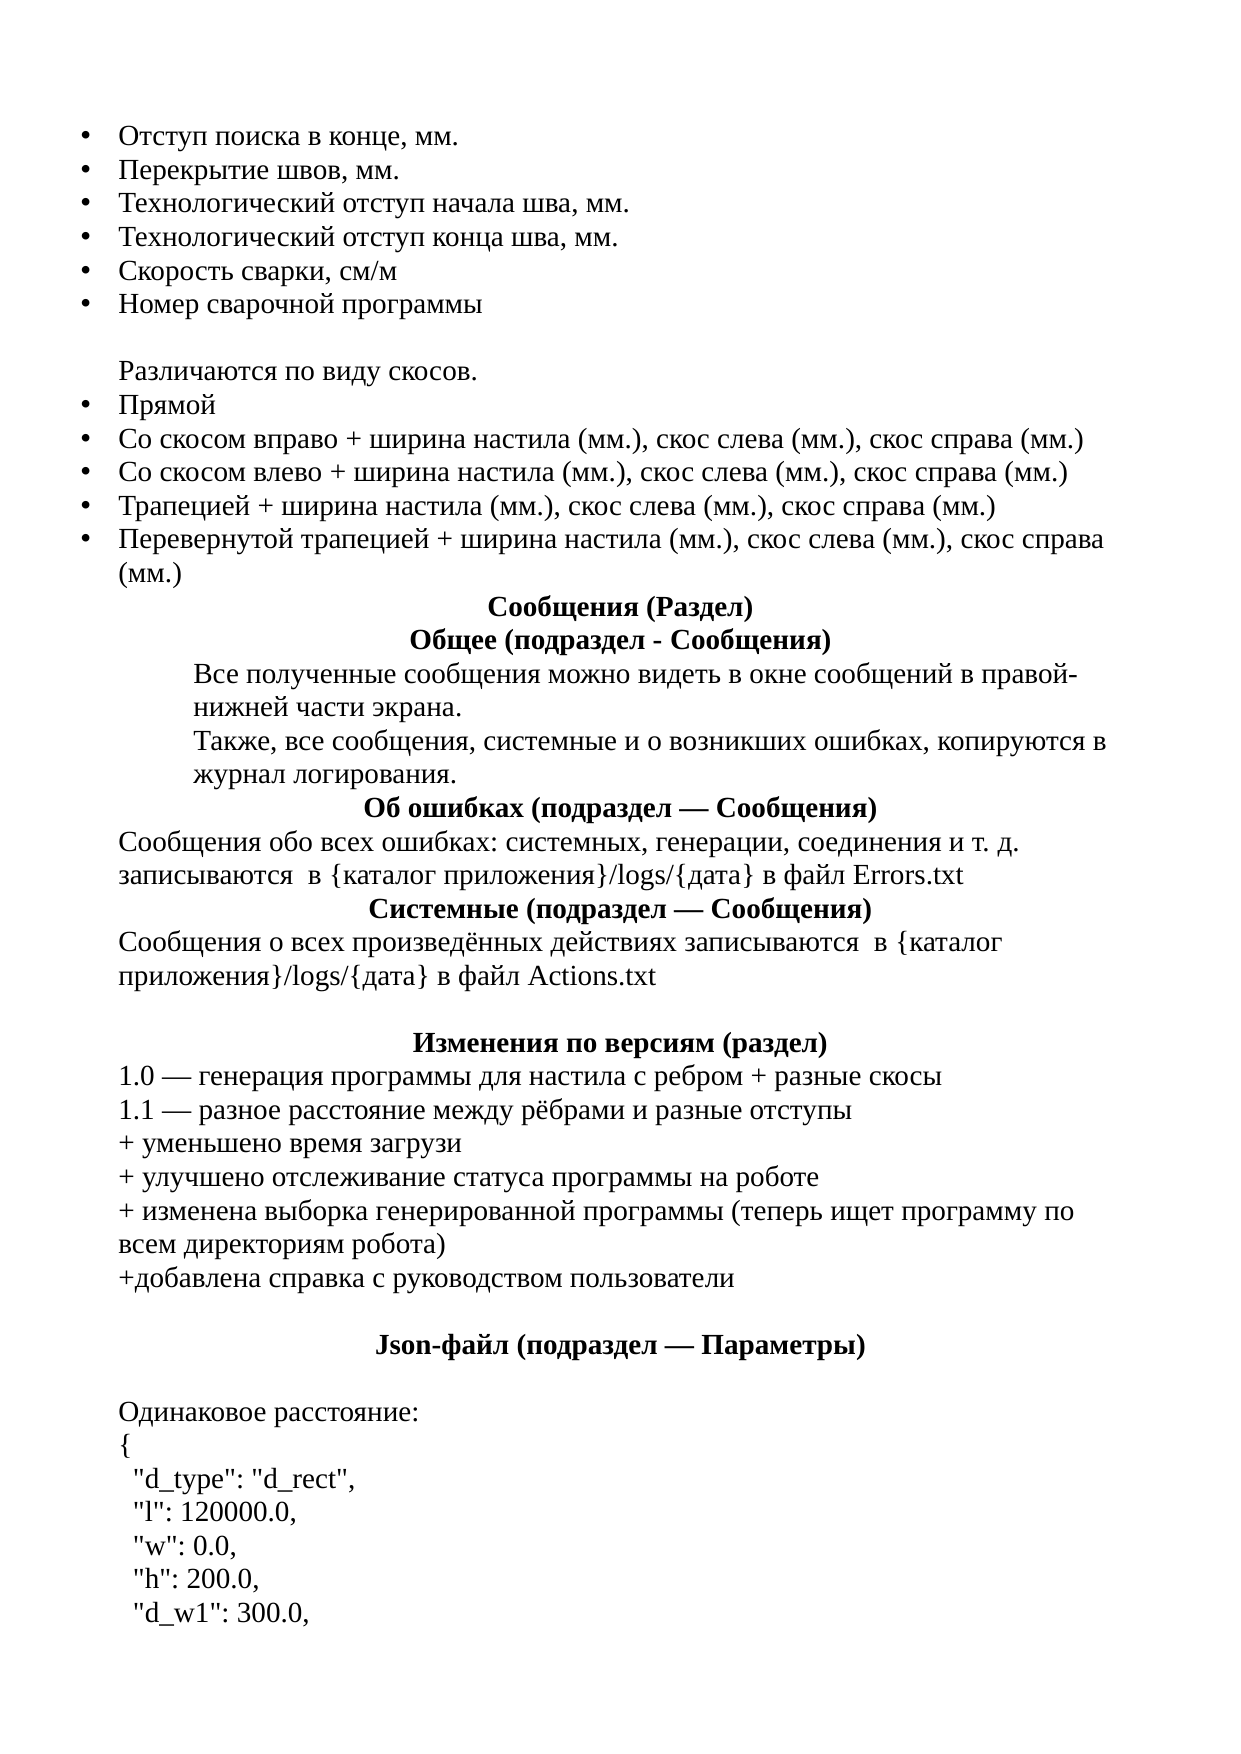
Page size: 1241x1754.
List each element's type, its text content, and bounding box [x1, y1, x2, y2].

text + улучшено отслеживание статуса программы на роботе [118, 1159, 1122, 1193]
text Изменения по версиям (раздел) [118, 1025, 1122, 1058]
text "d_w1": 300.0, [118, 1595, 1122, 1629]
list Номер сварочной программы [81, 286, 1122, 320]
text Одинаковое расстояние: [118, 1394, 1122, 1427]
text "d_type": "d_rect", [118, 1461, 1122, 1494]
list Прямой [81, 387, 1122, 421]
list Различаются по виду скосов. [118, 353, 1122, 387]
text Сообщения обо всех ошибках: системных, генерации, соединения и т. д. записываются в {каталог приложения}/logs/{дата} в файл Errors.txt [118, 824, 1122, 891]
text Об ошибках (подраздел — Сообщения) [118, 790, 1122, 824]
text Системные (подраздел — Сообщения) [118, 891, 1122, 924]
text Сообщения (Раздел) [118, 589, 1122, 622]
text + изменена выборка генерированной программы (теперь ищет программу по всем директориям робота) [118, 1193, 1122, 1260]
text 1.1 — разное расстояние между рёбрами и разные отступы [118, 1092, 1122, 1126]
list Перевернутой трапецией + ширина настила (мм.), скос слева (мм.), скос справа (мм.) [81, 522, 1122, 589]
list Технологический отступ конца шва, мм. [81, 219, 1122, 253]
list Трапецией + ширина настила (мм.), скос слева (мм.), скос справа (мм.) [81, 488, 1122, 522]
list Отступ поиска в конце, мм. [81, 118, 1122, 152]
list Перекрытие швов, мм. [81, 152, 1122, 185]
text "h": 200.0, [118, 1562, 1122, 1595]
list Все полученные сообщения можно видеть в окне сообщений в правой-нижней части экрана. [156, 656, 1122, 723]
text 1.0 — генерация программы для настила с ребром + разные скосы [118, 1058, 1122, 1092]
text Сообщения о всех произведённых действиях записываются в {каталог приложения}/logs/{дата} в файл Actions.txt [118, 924, 1122, 991]
text { [118, 1427, 1122, 1461]
text Json-файл (подраздел — Параметры) [118, 1327, 1122, 1360]
list Со скосом вправо + ширина настила (мм.), скос слева (мм.), скос справа (мм.) [81, 421, 1122, 454]
text + уменьшено время загрузи [118, 1126, 1122, 1159]
list Со скосом влево + ширина настила (мм.), скос слева (мм.), скос справа (мм.) [81, 454, 1122, 488]
text "l": 120000.0, [118, 1494, 1122, 1528]
text "w": 0.0, [118, 1528, 1122, 1562]
list Также, все сообщения, системные и о возникших ошибках, копируются в журнал логирования. [156, 723, 1122, 790]
list Технологический отступ начала шва, мм. [81, 185, 1122, 219]
text Общее (подраздел - Сообщения) [118, 622, 1122, 656]
text +добавлена справка с руководством пользователи [118, 1260, 1122, 1293]
list Скорость сварки, см/м [81, 253, 1122, 286]
